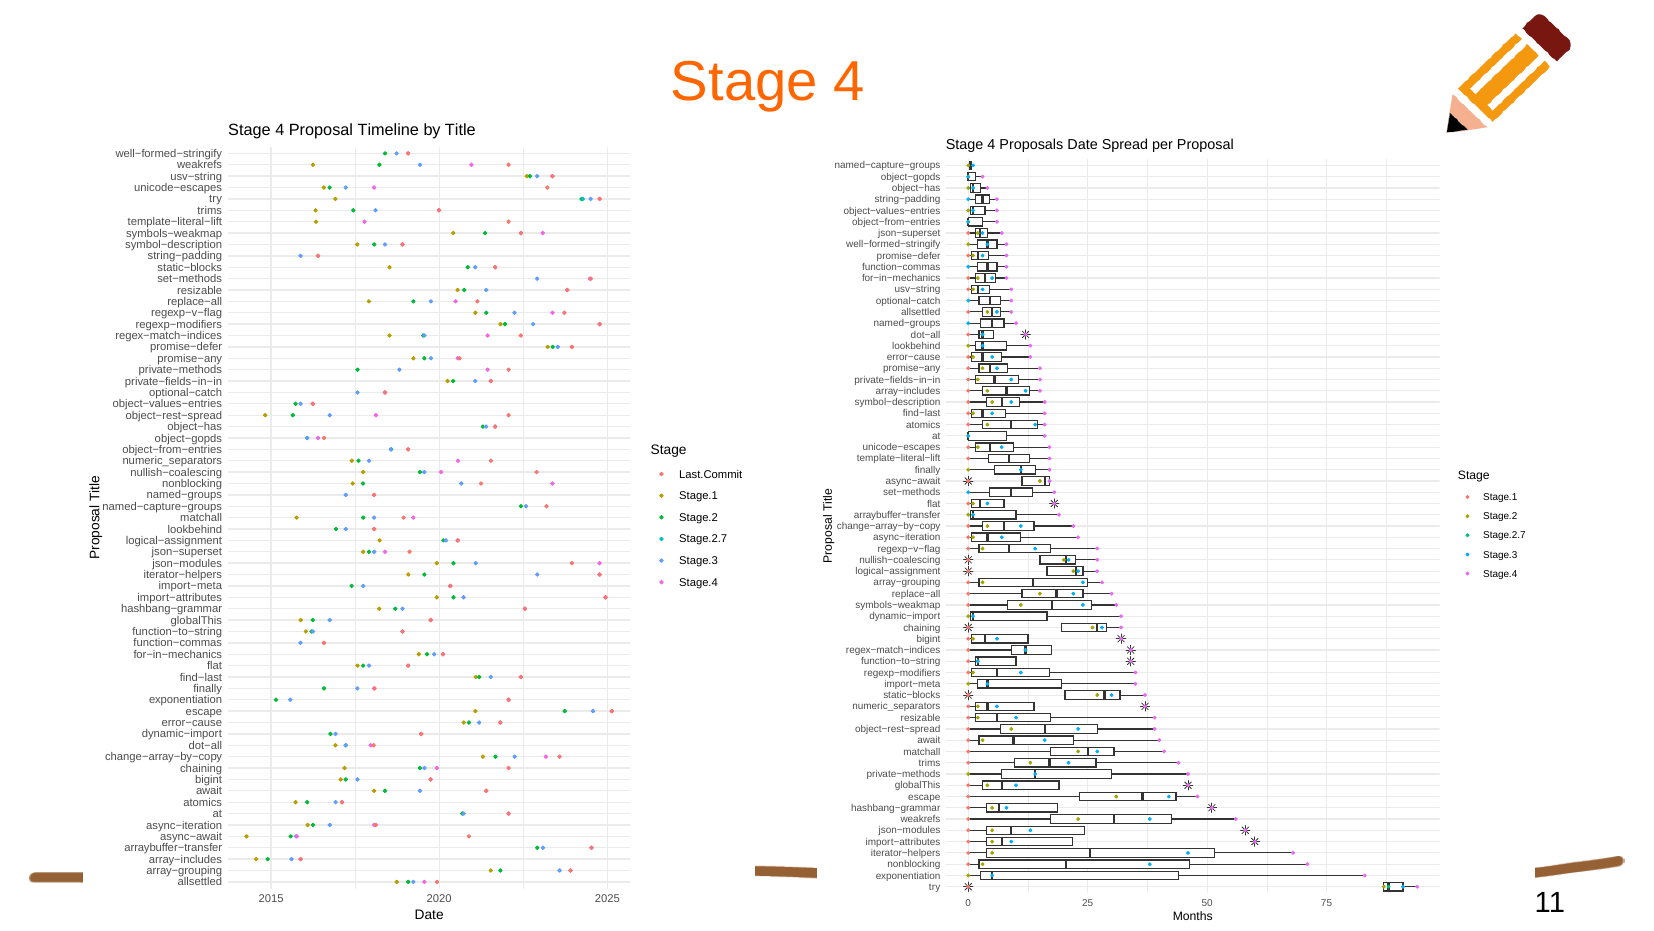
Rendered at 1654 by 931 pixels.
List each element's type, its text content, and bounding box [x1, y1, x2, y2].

title Stage 4 [88, 29, 1447, 133]
picture [29, 14, 1625, 931]
